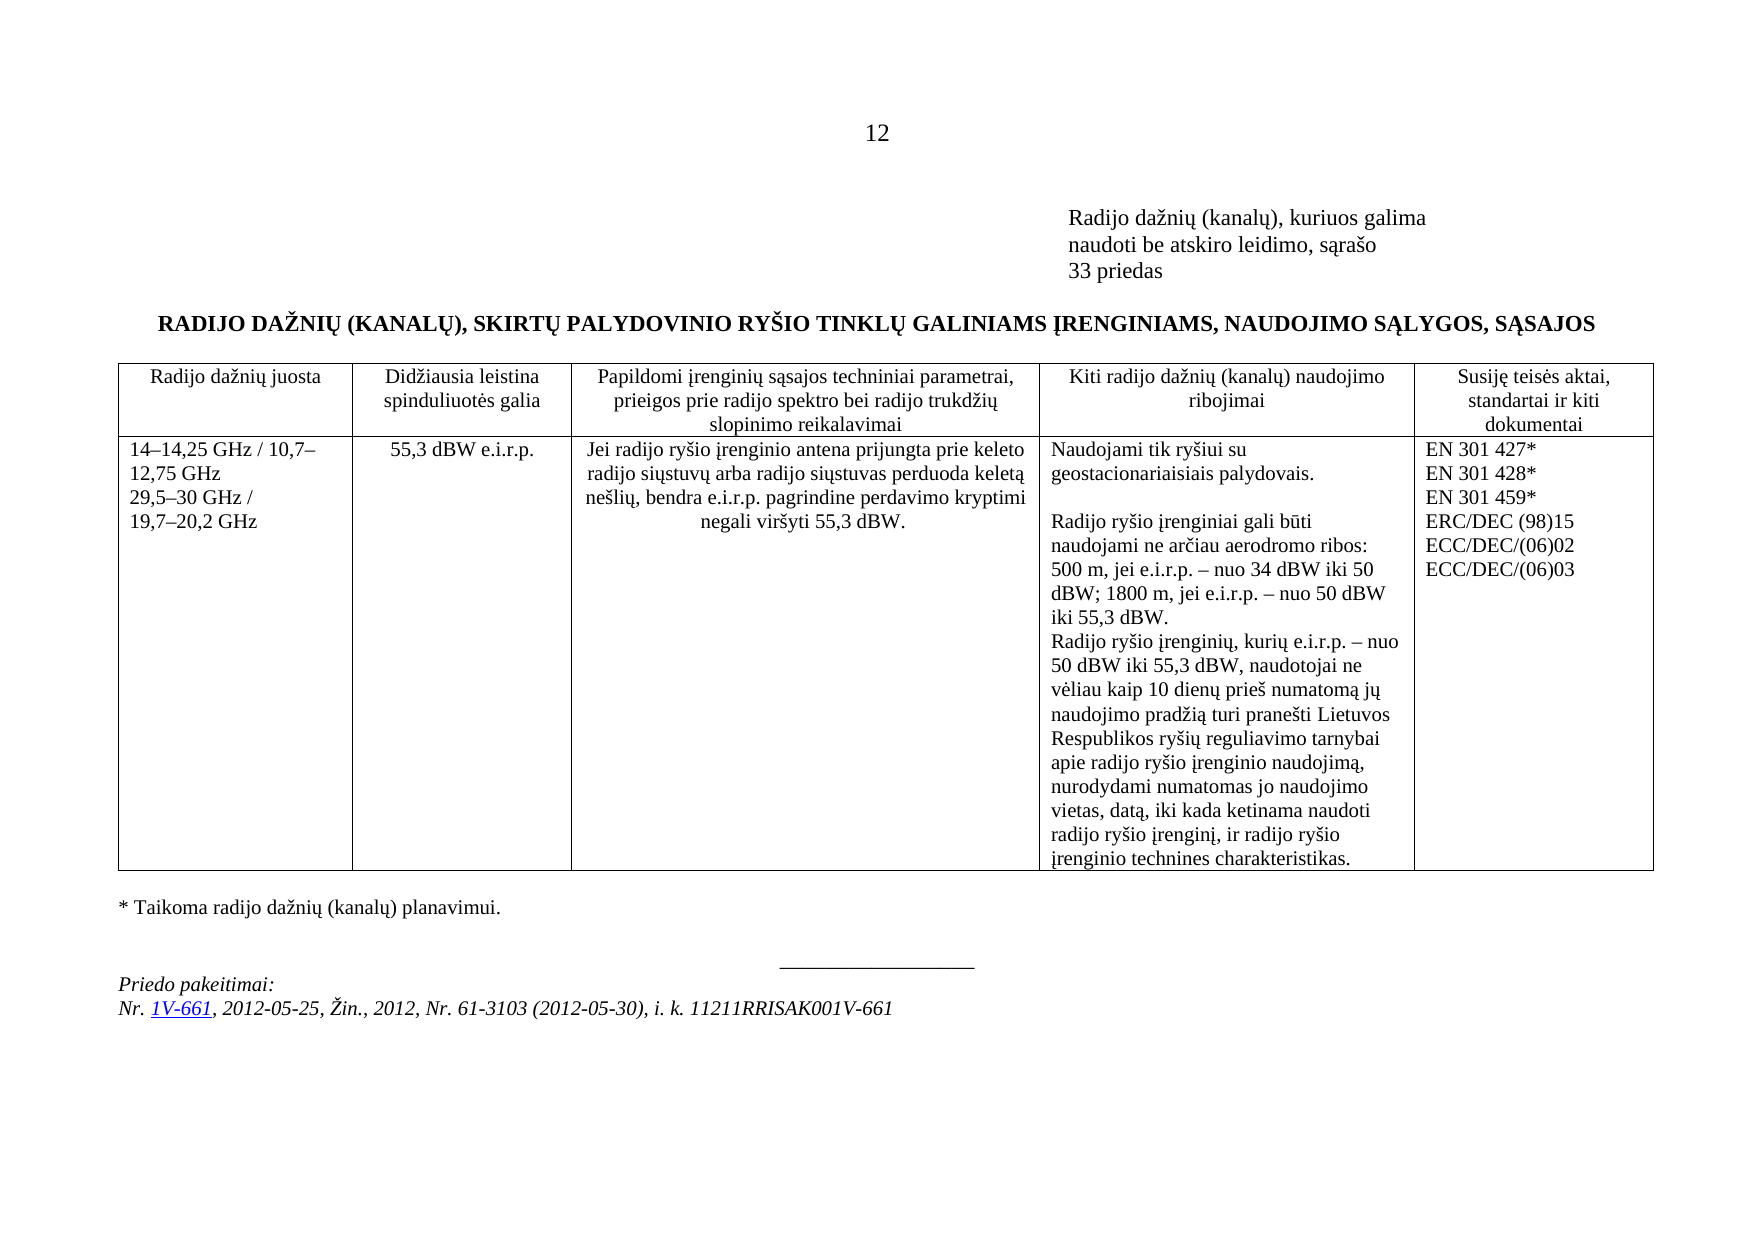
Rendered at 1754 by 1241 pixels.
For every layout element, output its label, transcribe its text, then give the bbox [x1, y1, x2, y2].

table_cell EN 301 427* EN 301 428* EN 301 459* ERC/DEC (98)15 ECC/DEC/(06)02 ECC/DEC/(06)03 [1415, 437, 1653, 870]
text RADIJO DAŽNIŲ (KANALŲ), SKIRTŲ PALYDOVINIO RYŠIO TINKLŲ GALINIAMS ĮRENGINIAMS, NAUDOJIMO SĄLYGOS, SĄSAJOS [118, 310, 1636, 336]
table_header Radijo dažnių juosta [119, 364, 352, 436]
text * Taikoma radijo dažnių (kanalų) planavimui. [118, 895, 1636, 919]
text 33 priedas [1068, 257, 1636, 283]
table_header Susiję teisės aktai, standartai ir kiti dokumentai [1415, 364, 1653, 436]
table_cell 55,3 dBW e.i.r.p. [353, 437, 571, 870]
table_cell Jei radijo ryšio įrenginio antena prijungta prie keleto radijo siųstuvų arba radijo siųstuvas perduoda keletą nešlių, bendra e.i.r.p. pagrindine perdavimo kryptimi negali viršyti 55,3 dBW. [572, 437, 1039, 870]
table_header Papildomi įrenginių sąsajos techniniai parametrai, prieigos prie radijo spektro bei radijo trukdžių slopinimo reikalavimai [572, 364, 1039, 436]
table_header Didžiausia leistina spinduliuotės galia [353, 364, 571, 436]
text Nr. 1V-661, 2012-05-25, Žin., 2012, Nr. 61-3103 (2012-05-30), i. k. 11211RRISAK001V-661 [118, 996, 1636, 1020]
text Priedo pakeitimai: [118, 972, 1636, 996]
table_header Kiti radijo dažnių (kanalų) naudojimo ribojimai [1040, 364, 1414, 436]
text _________________ [118, 945, 1636, 972]
text Radijo dažnių (kanalų), kuriuos galima [1068, 204, 1636, 231]
text naudoti be atskiro leidimo, sąrašo [1068, 231, 1636, 257]
table_cell 14–14,25 GHz / 10,7–12,75 GHz 29,5–30 GHz / 19,7–20,2 GHz [119, 437, 352, 870]
table_cell Naudojami tik ryšiui su geostacionariaisiais palydovais. Radijo ryšio įrenginiai gali būti naudojami ne arčiau aerodromo ribos: 500 m, jei e.i.r.p. – nuo 34 dBW iki 50 dBW; 1800 m, jei e.i.r.p. – nuo 50 dBW iki 55,3 dBW. Radijo ryšio įrenginių, kurių e.i.r.p. – nuo 50 dBW iki 55,3 dBW, naudotojai ne vėliau kaip 10 dienų prieš numatomą jų naudojimo pradžią turi pranešti Lietuvos Respublikos ryšių reguliavimo tarnybai apie radijo ryšio įrenginio naudojimą, nurodydami numatomas jo naudojimo vietas, datą, iki kada ketinama naudoti radijo ryšio įrenginį, ir radijo ryšio įrenginio technines charakteristikas. [1040, 437, 1414, 870]
